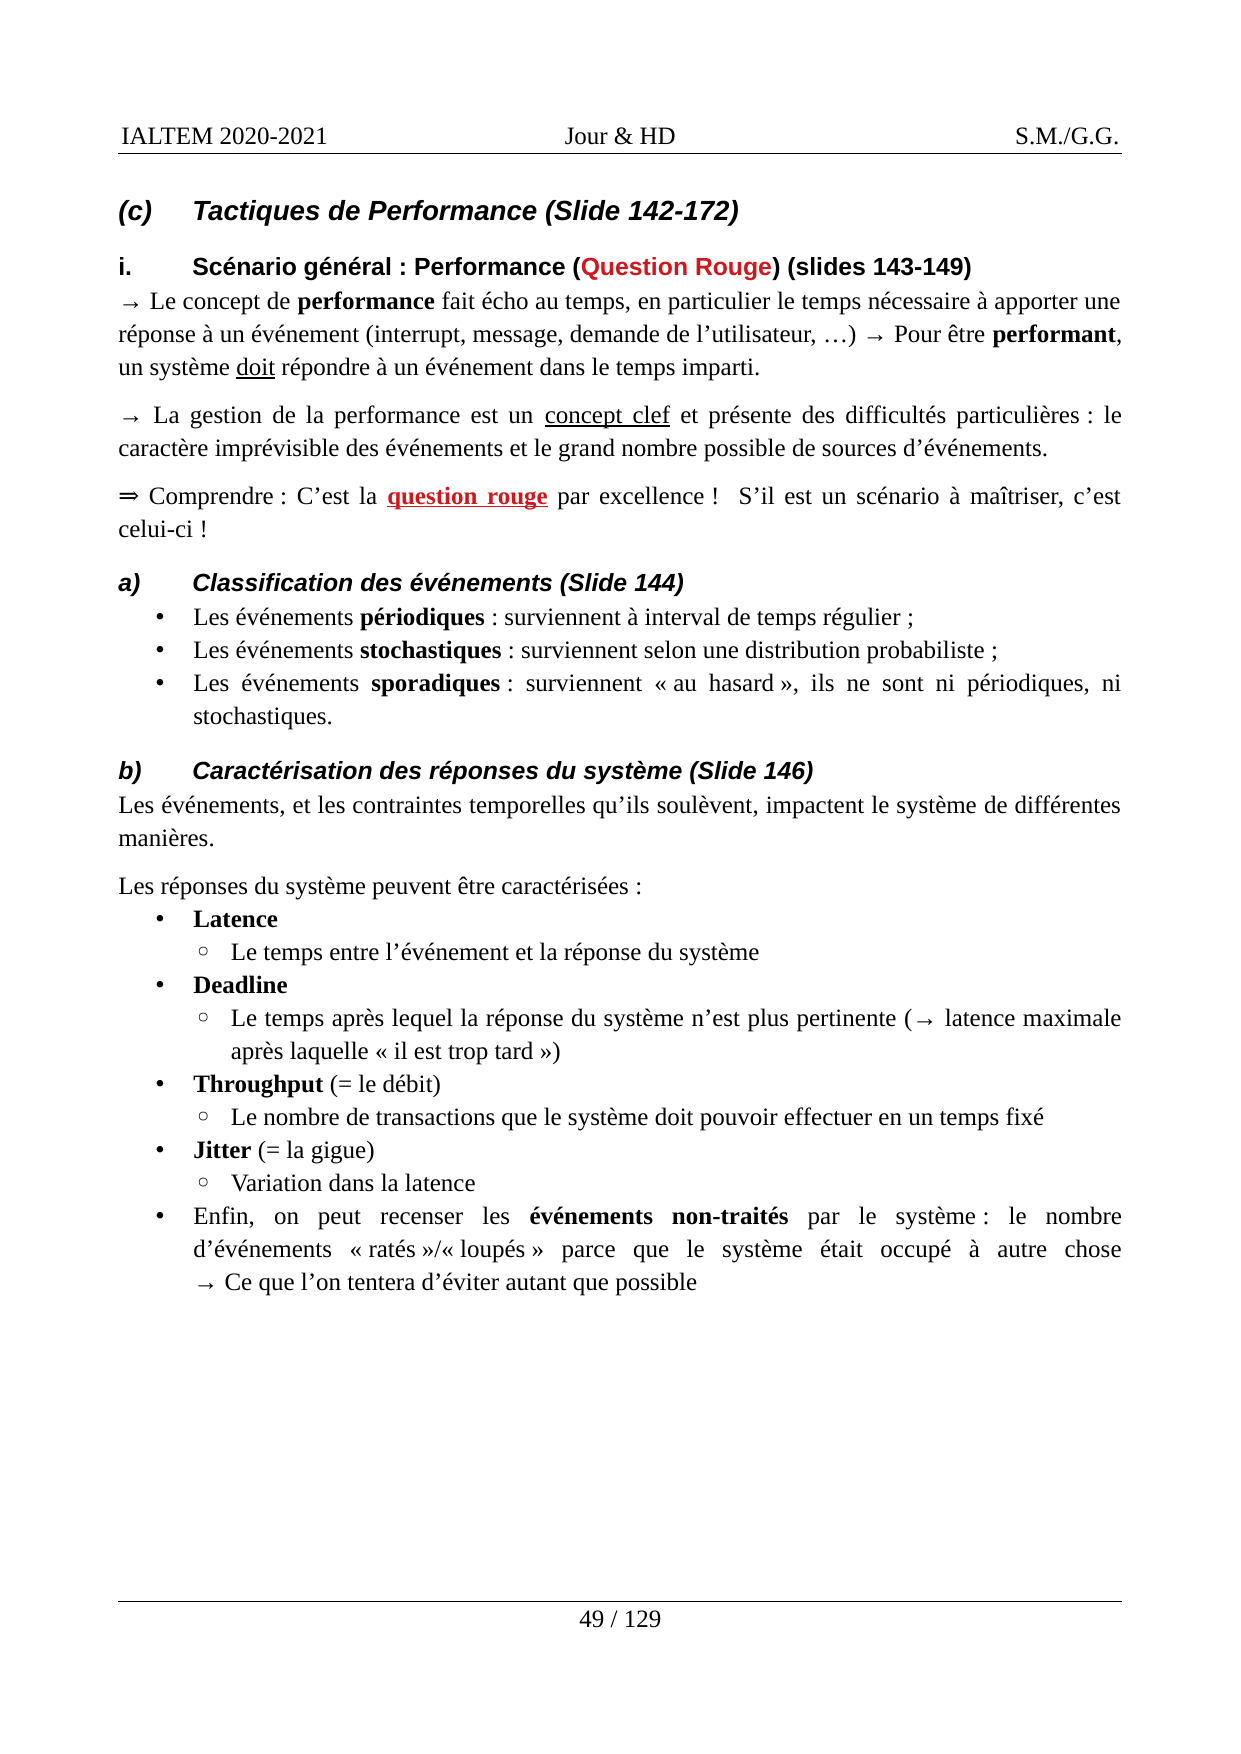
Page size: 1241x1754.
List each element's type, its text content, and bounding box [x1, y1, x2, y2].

text ⇒ Comprendre : C’est la question rouge par excellence ! S’il est un scénario à maîtriser, c’est celui-ci ! [118, 481, 1122, 542]
subtitle Scénario général : Performance (Question Rouge) (slides 143-149) [118, 252, 1122, 280]
text → Le concept de performance fait écho au temps, en particulier le temps nécessaire à apporter une réponse à un événement (interrupt, message, demande de l’utilisateur, …) → Pour être performant, un système doit répondre à un événement dans le temps imparti. [118, 286, 1122, 381]
list Variation dans la latence [193, 1168, 1122, 1197]
text Les événements, et les contraintes temporelles qu’ils soulèvent, impactent le système de différentes manières. [118, 791, 1122, 852]
list Deadline [156, 970, 1122, 999]
list Jitter (= la gigue) [156, 1135, 1122, 1164]
list Les événements stochastiques : surviennent selon une distribution probabiliste ; [156, 635, 1122, 664]
subtitle Caractérisation des réponses du système (Slide 146) [118, 756, 1122, 784]
list Le temps entre l’événement et la réponse du système [193, 937, 1122, 966]
list Le nombre de transactions que le système doit pouvoir effectuer en un temps fixé [193, 1102, 1122, 1131]
list Latence [156, 904, 1122, 933]
list Les événements sporadiques : surviennent « au hasard », ils ne sont ni périodiques, ni stochastiques. [156, 668, 1122, 730]
text → La gestion de la performance est un concept clef et présente des difficultés particulières : le caractère imprévisible des événements et le grand nombre possible de sources d’événements. [118, 400, 1122, 462]
list Le temps après lequel la réponse du système n’est plus pertinente (→ latence maximale après laquelle « il est trop tard ») [193, 1003, 1122, 1065]
subtitle Tactiques de Performance (Slide 142-172) [118, 195, 1122, 227]
list Throughput (= le débit) [156, 1069, 1122, 1098]
list Les événements périodiques : surviennent à interval de temps régulier ; [156, 602, 1122, 631]
text Les réponses du système peuvent être caractérisées : [118, 871, 1122, 900]
list Enfin, on peut recenser les événements non-traités par le système : le nombre d’événements « ratés »/« loupés » parce que le système était occupé à autre chose → Ce que l’on tentera d’éviter autant que possible [156, 1201, 1122, 1296]
subtitle Classification des événements (Slide 144) [118, 568, 1122, 596]
